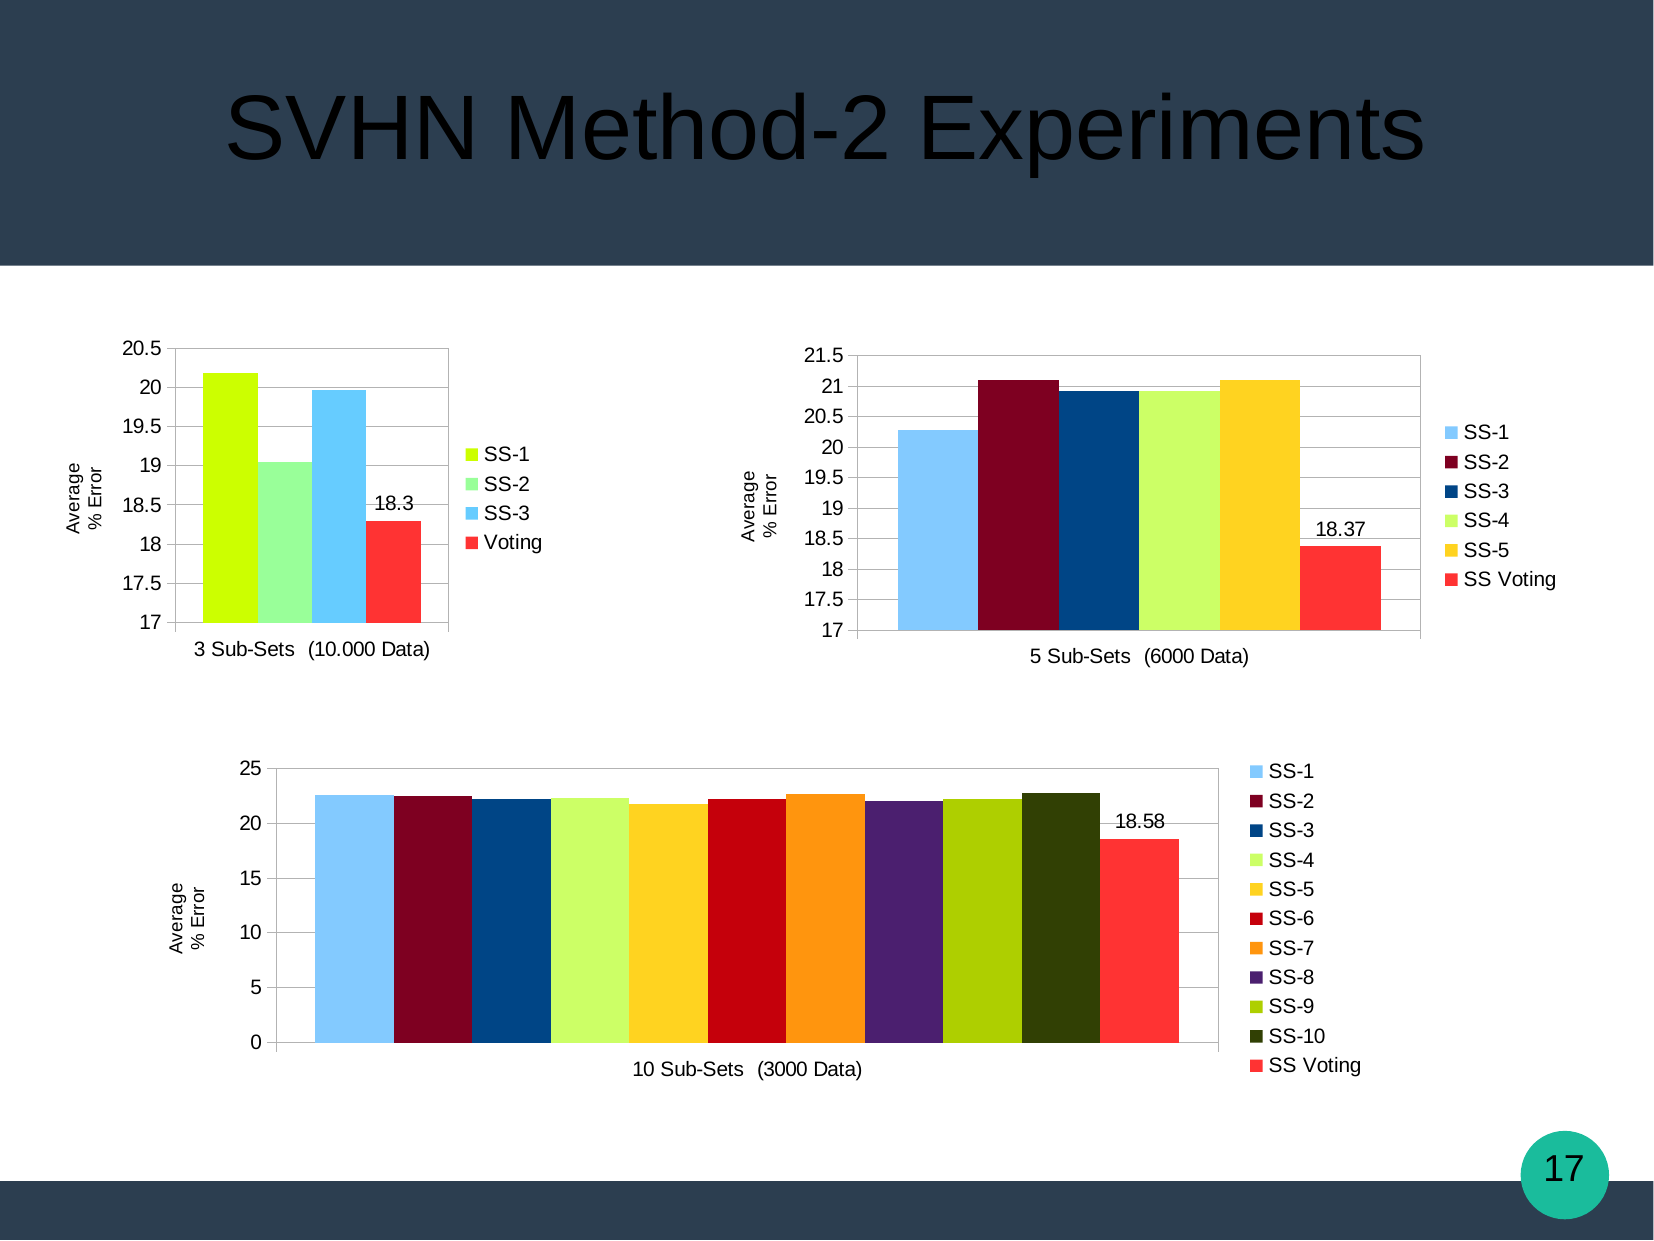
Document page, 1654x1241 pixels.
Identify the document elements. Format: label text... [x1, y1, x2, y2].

chart [705, 337, 1576, 676]
chart [30, 330, 562, 668]
subtitle [30, 290, 917, 1126]
title SVHN Method-2 Experiments [59, 49, 1595, 207]
text_box [1528, 1140, 1654, 1223]
chart [132, 750, 1381, 1088]
